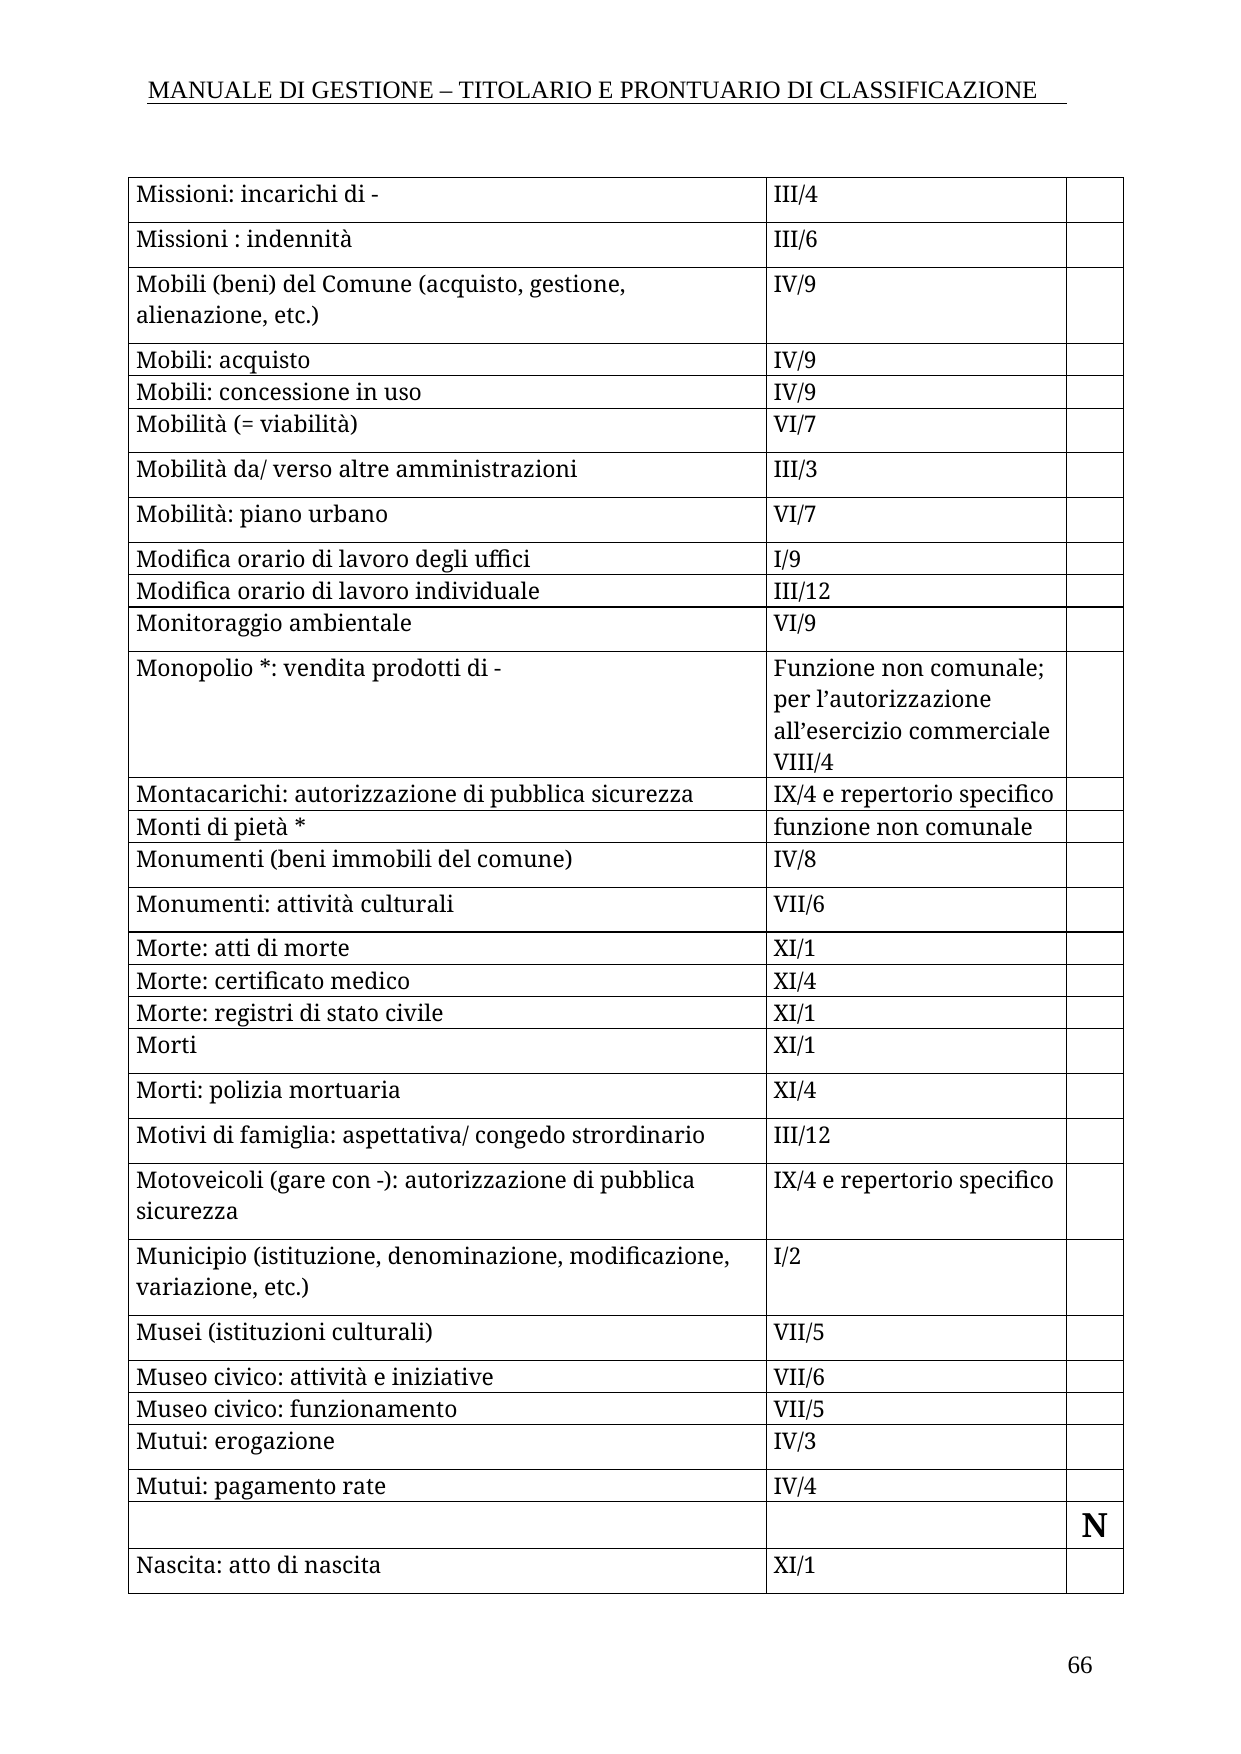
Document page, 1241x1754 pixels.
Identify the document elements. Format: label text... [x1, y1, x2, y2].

table_cell XI/4 [767, 1074, 1066, 1118]
table_cell [1067, 268, 1123, 343]
table_cell XI/1 [767, 997, 1066, 1028]
table_cell Mobilità (= viabilità) [129, 409, 766, 452]
table_cell Morte: atti di morte [129, 933, 766, 964]
table_cell Monumenti (beni immobili del comune) [129, 843, 766, 887]
table_cell IV/9 [767, 376, 1066, 407]
table_cell XI/1 [767, 933, 1066, 964]
table_cell VII/6 [767, 888, 1066, 931]
table_cell Mobili: acquisto [129, 344, 766, 375]
table_cell Mobili: concessione in uso [129, 376, 766, 407]
table_cell Motoveicoli (gare con -): autorizzazione di pubblica sicurezza [129, 1164, 766, 1239]
table_cell VI/7 [767, 409, 1066, 452]
table_cell [1067, 933, 1123, 964]
table_cell [1067, 1029, 1123, 1073]
table_cell [1067, 1074, 1123, 1118]
table_cell Monti di pietà * [129, 811, 766, 842]
table_cell Monitoraggio ambientale [129, 608, 766, 651]
table_cell [1067, 1361, 1123, 1392]
table_cell Museo civico: funzionamento [129, 1393, 766, 1424]
table_cell Modifica orario di lavoro individuale [129, 575, 766, 606]
table_cell [1067, 888, 1123, 931]
table_cell [1067, 811, 1123, 842]
table_cell Morti [129, 1029, 766, 1073]
table_cell VI/7 [767, 498, 1066, 542]
table_cell [1067, 1240, 1123, 1315]
table_cell III/6 [767, 223, 1066, 267]
table_cell N [1067, 1502, 1123, 1548]
table_cell IV/4 [767, 1470, 1066, 1501]
table_cell Mobilità da/ verso altre amministrazioni [129, 453, 766, 497]
table_cell [1067, 997, 1123, 1028]
table_cell Motivi di famiglia: aspettativa/ congedo strordinario [129, 1119, 766, 1163]
table_cell Nascita: atto di nascita [129, 1549, 766, 1592]
table_cell [1067, 453, 1123, 497]
table_cell I/2 [767, 1240, 1066, 1315]
table_cell Modifica orario di lavoro degli uffici [129, 543, 766, 574]
table_cell [1067, 543, 1123, 574]
table_cell [767, 1502, 1066, 1548]
table_cell [1067, 344, 1123, 375]
table_cell Morte: certificato medico [129, 965, 766, 996]
table_cell XI/1 [767, 1549, 1066, 1592]
table_cell Museo civico: attività e iniziative [129, 1361, 766, 1392]
table_cell [1067, 409, 1123, 452]
table_cell Mutui: pagamento rate [129, 1470, 766, 1501]
table_cell [129, 1502, 766, 1548]
table_cell [1067, 1316, 1123, 1359]
table_cell VII/6 [767, 1361, 1066, 1392]
table_cell Musei (istituzioni culturali) [129, 1316, 766, 1359]
table_cell III/4 [767, 178, 1066, 222]
table_cell Mobili (beni) del Comune (acquisto, gestione, alienazione, etc.) [129, 268, 766, 343]
table_cell III/12 [767, 1119, 1066, 1163]
table_cell IX/4 e repertorio specifico [767, 778, 1066, 809]
table_cell [1067, 1549, 1123, 1592]
table_cell IV/9 [767, 268, 1066, 343]
table_cell VII/5 [767, 1393, 1066, 1424]
table_cell Morti: polizia mortuaria [129, 1074, 766, 1118]
table_cell III/3 [767, 453, 1066, 497]
table_cell [1067, 1164, 1123, 1239]
table_cell funzione non comunale [767, 811, 1066, 842]
table_cell Municipio (istituzione, denominazione, modificazione, variazione, etc.) [129, 1240, 766, 1315]
table_cell XI/4 [767, 965, 1066, 996]
table_cell [1067, 1425, 1123, 1469]
table_cell [1067, 575, 1123, 606]
table_cell [1067, 1470, 1123, 1501]
table_cell [1067, 223, 1123, 267]
table_cell [1067, 843, 1123, 887]
table_cell Morte: registri di stato civile [129, 997, 766, 1028]
table_cell VII/5 [767, 1316, 1066, 1359]
table_cell Funzione non comunale; per l’autorizzazione all’esercizio commerciale VIII/4 [767, 652, 1066, 777]
table_cell Montacarichi: autorizza­zione di pubblica sicurezza [129, 778, 766, 809]
table_cell Missioni: incarichi di - [129, 178, 766, 222]
table_cell IV/9 [767, 344, 1066, 375]
table_cell Missioni : indennità [129, 223, 766, 267]
table_cell [1067, 1393, 1123, 1424]
table_cell [1067, 376, 1123, 407]
table_cell IX/4 e repertorio specifico [767, 1164, 1066, 1239]
table_cell [1067, 178, 1123, 222]
table_cell Monopolio *: vendita prodotti di - [129, 652, 766, 777]
table_cell [1067, 965, 1123, 996]
table_cell I/9 [767, 543, 1066, 574]
table_cell Mutui: erogazione [129, 1425, 766, 1469]
table_cell XI/1 [767, 1029, 1066, 1073]
table_cell [1067, 608, 1123, 651]
table_cell IV/8 [767, 843, 1066, 887]
table_cell III/12 [767, 575, 1066, 606]
table_cell [1067, 1119, 1123, 1163]
table_cell [1067, 652, 1123, 777]
table_cell [1067, 498, 1123, 542]
table_cell IV/3 [767, 1425, 1066, 1469]
table_cell [1067, 778, 1123, 809]
table_cell VI/9 [767, 608, 1066, 651]
table_cell Monumenti: attività culturali [129, 888, 766, 931]
table_cell Mobilità: piano urbano [129, 498, 766, 542]
